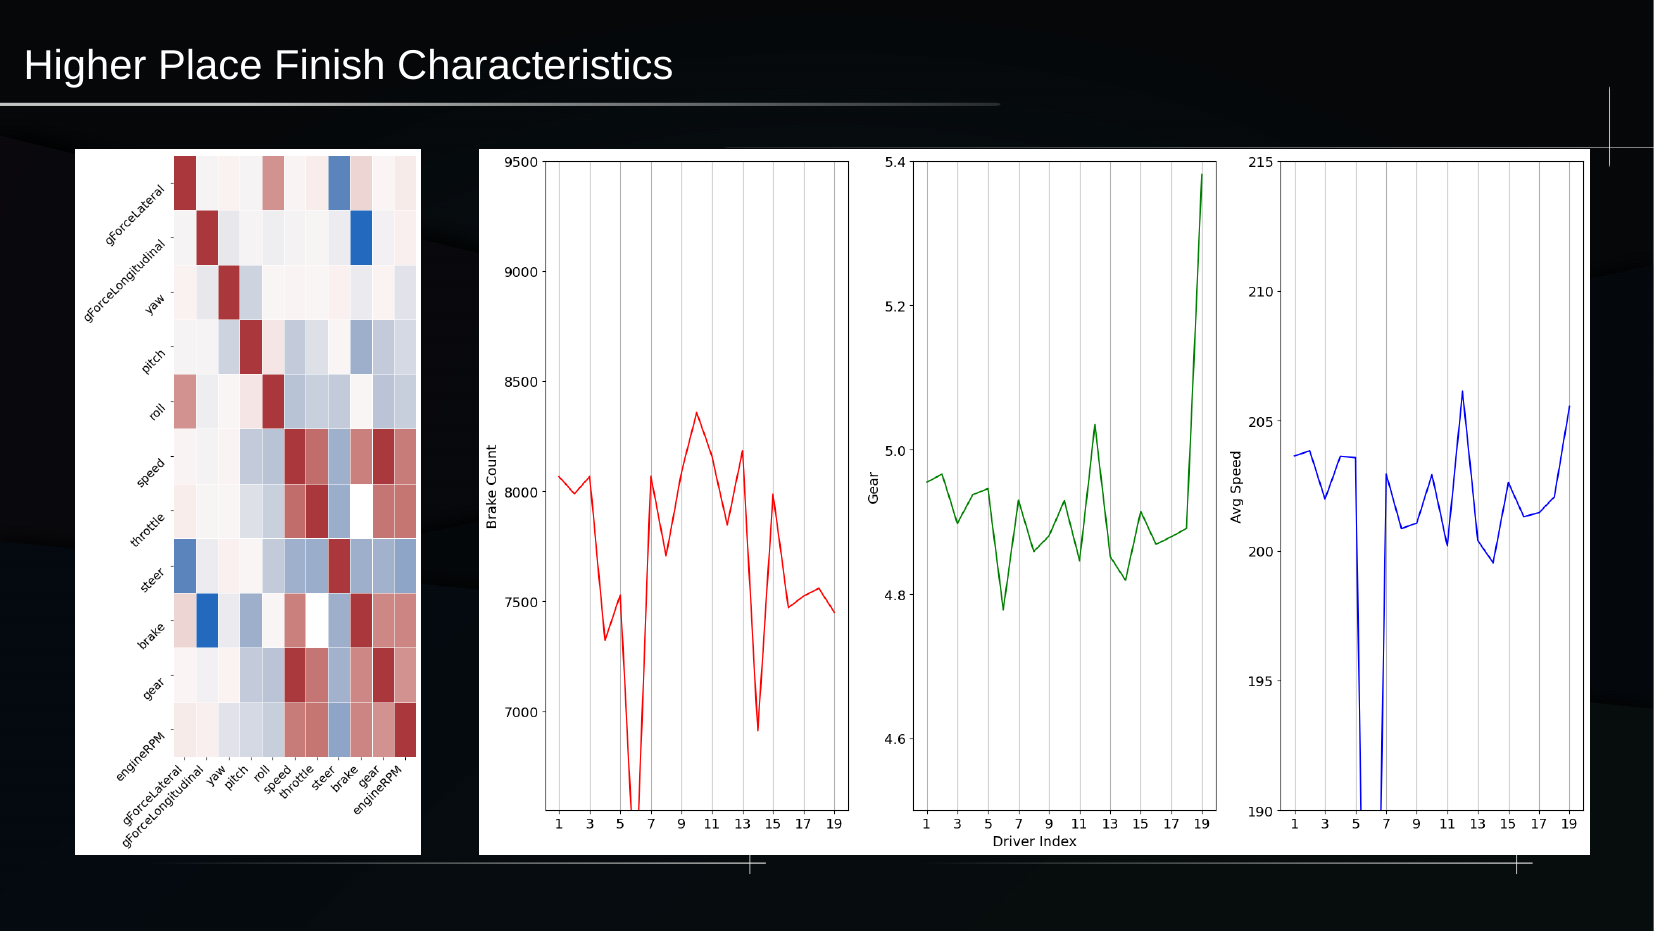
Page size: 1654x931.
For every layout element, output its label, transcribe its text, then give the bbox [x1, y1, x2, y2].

picture [0, 0, 1654, 931]
title Higher Place Finish Characteristics [23, 11, 1589, 119]
